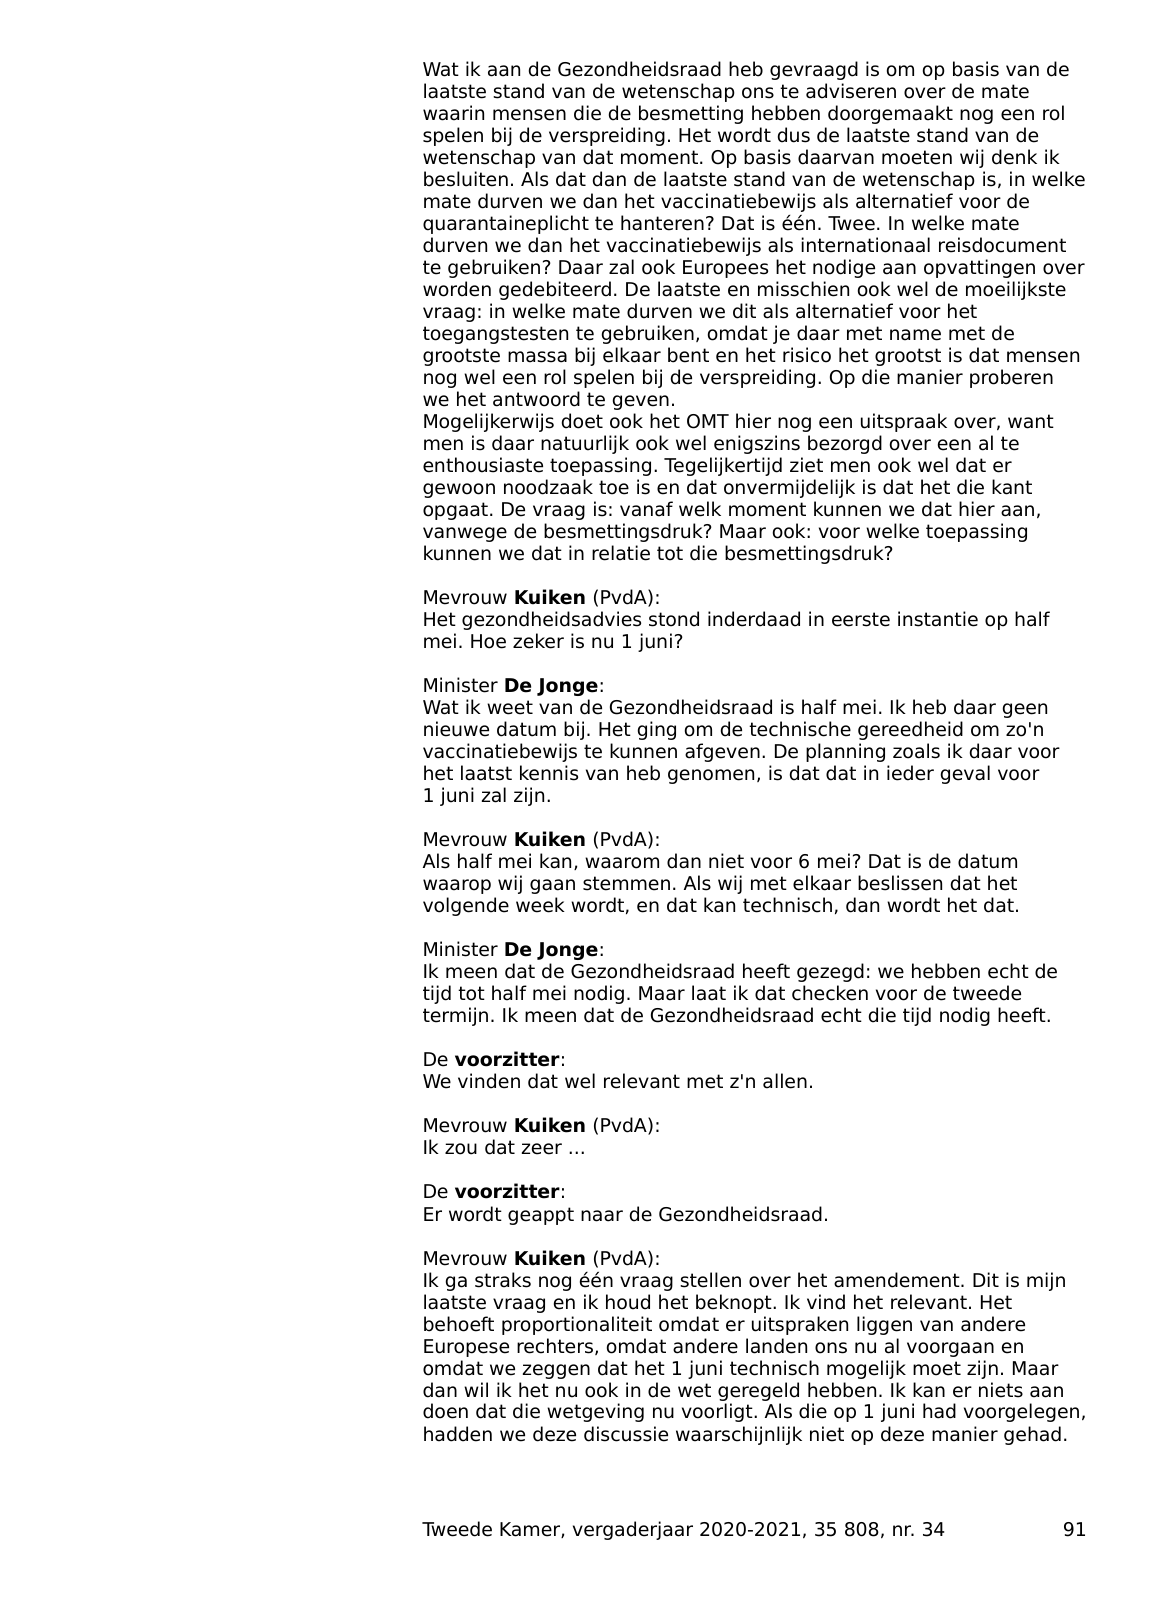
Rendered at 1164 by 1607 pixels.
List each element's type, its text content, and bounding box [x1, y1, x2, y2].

text De voorzitter: [422, 1049, 1087, 1071]
text De voorzitter: [422, 1181, 1087, 1203]
text Het gezondheidsadvies stond inderdaad in eerste instantie op half mei. Hoe zeker is nu 1 juni? [422, 609, 1087, 653]
text Mevrouw Kuiken (PvdA): [422, 587, 1087, 609]
text Ik meen dat de Gezondheidsraad heeft gezegd: we hebben echt de tijd tot half mei nodig. Maar laat ik dat checken voor de tweede termijn. Ik meen dat de Gezondheidsraad echt die tijd nodig heeft. [422, 961, 1087, 1027]
text Mevrouw Kuiken (PvdA): [422, 1115, 1087, 1137]
text Er wordt geappt naar de Gezondheidsraad. [422, 1203, 1087, 1225]
text Minister De Jonge: [422, 675, 1087, 697]
text Minister De Jonge: [422, 939, 1087, 961]
text Mevrouw Kuiken (PvdA): [422, 829, 1087, 851]
text Wat ik aan de Gezondheidsraad heb gevraagd is om op basis van de laatste stand van de wetenschap ons te adviseren over de mate waarin mensen die de besmetting hebben doorgemaakt nog een rol spelen bij de verspreiding. Het wordt dus de laatste stand van de wetenschap van dat moment. Op basis daarvan moeten wij denk ik besluiten. Als dat dan de laatste stand van de wetenschap is, in welke mate durven we dan het vaccinatiebewijs als alternatief voor de quarantaineplicht te hanteren? Dat is één. Twee. In welke mate durven we dan het vaccinatiebewijs als internationaal reisdocument te gebruiken? Daar zal ook Europees het nodige aan opvattingen over worden gedebiteerd. De laatste en misschien ook wel de moeilijkste vraag: in welke mate durven we dit als alternatief voor het toegangstesten te gebruiken, omdat je daar met name met de grootste massa bij elkaar bent en het risico het grootst is dat mensen nog wel een rol spelen bij de verspreiding. Op die manier proberen we het antwoord te geven. [422, 59, 1087, 411]
text Mevrouw Kuiken (PvdA): [422, 1248, 1087, 1269]
text Ik zou dat zeer ... [422, 1137, 1087, 1159]
text We vinden dat wel relevant met z'n allen. [422, 1071, 1087, 1093]
text Wat ik weet van de Gezondheidsraad is half mei. Ik heb daar geen nieuwe datum bij. Het ging om de technische gereedheid om zo'n vaccinatiebewijs te kunnen afgeven. De planning zoals ik daar voor het laatst kennis van heb genomen, is dat dat in ieder geval voor 1 juni zal zijn. [422, 697, 1087, 807]
text Als half mei kan, waarom dan niet voor 6 mei? Dat is de datum waarop wij gaan stemmen. Als wij met elkaar beslissen dat het volgende week wordt, en dat kan technisch, dan wordt het dat. [422, 851, 1087, 917]
text Ik ga straks nog één vraag stellen over het amendement. Dit is mijn laatste vraag en ik houd het beknopt. Ik vind het relevant. Het behoeft proportionaliteit omdat er uitspraken liggen van andere Europese rechters, omdat andere landen ons nu al voorgaan en omdat we zeggen dat het 1 juni technisch mogelijk moet zijn. Maar dan wil ik het nu ook in de wet geregeld hebben. Ik kan er niets aan doen dat die wetgeving nu voorligt. Als die op 1 juni had voorgelegen, hadden we deze discussie waarschijnlijk niet op deze manier gehad. [422, 1269, 1087, 1445]
text Mogelijkerwijs doet ook het OMT hier nog een uitspraak over, want men is daar natuurlijk ook wel enigszins bezorgd over een al te enthousiaste toepassing. Tegelijkertijd ziet men ook wel dat er gewoon noodzaak toe is en dat onvermijdelijk is dat het die kant opgaat. De vraag is: vanaf welk moment kunnen we dat hier aan, vanwege de besmettingsdruk? Maar ook: voor welke toepassing kunnen we dat in relatie tot die besmettingsdruk? [422, 411, 1087, 564]
